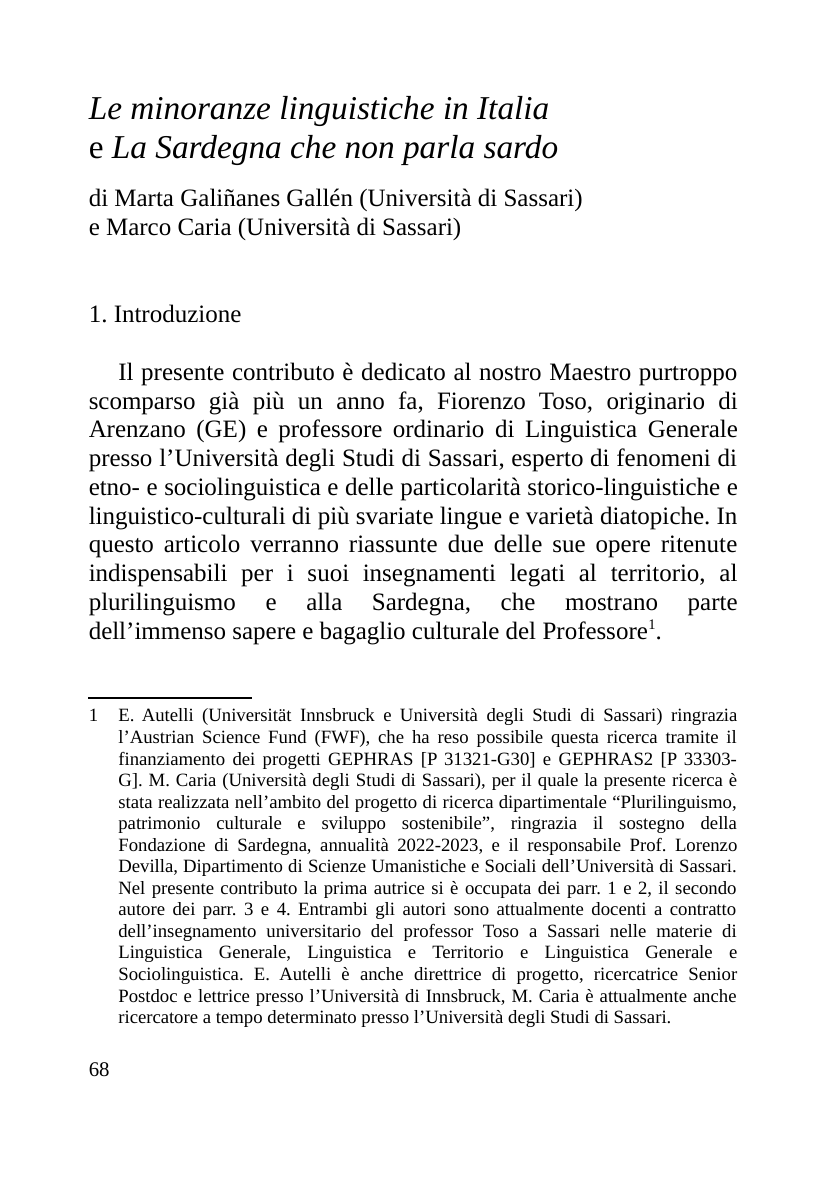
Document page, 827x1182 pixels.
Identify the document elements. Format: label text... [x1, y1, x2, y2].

text E. Autelli (Universität Innsbruck e Università degli Studi di Sassari) ringrazia l’Austrian Science Fund (FWF), che ha reso possibile questa ricerca tramite il finanziamento dei progetti GEPHRAS [P 31321-G30] e GEPHRAS2 [P 33303-G]. M. Caria (Università degli Studi di Sassari), per il quale la presente ricerca è stata realizzata nell’ambito del progetto di ricerca dipartimentale “Plurilinguismo, patrimonio culturale e sviluppo sostenibile”, ringrazia il sostegno della Fondazione di Sardegna, annualità 2022-2023, e il responsabile Prof. Lorenzo Devilla, Dipartimento di Scienze Umanistiche e Sociali dell’Università di Sassari. Nel presente contributo la prima autrice si è occupata dei parr. 1 e 2, il secondo autore dei parr. 3 e 4. Entrambi gli autori sono attualmente docenti a contratto dell’insegnamento universitario del professor Toso a Sassari nelle materie di Linguistica Generale, Linguistica e Territorio e Linguistica Generale e Sociolinguistica. E. Autelli è anche direttrice di progetto, ricercatrice Senior Postdoc e lettrice presso l’Università di Innsbruck, M. Caria è attualmente anche ricercatore a tempo determinato presso l’Università degli Studi di Sassari. [88, 704, 738, 1028]
text Il presente contributo è dedicato al nostro Maestro purtroppo scomparso già più un anno fa, Fiorenzo Toso, originario di Arenzano (GE) e professore ordinario di Linguistica Generale presso l’Università degli Studi di Sassari, esperto di fenomeni di etno- e sociolinguistica e delle particolarità storico-linguistiche e linguistico-culturali di più svariate lingue e varietà diatopiche. In questo articolo verranno riassunte due delle sue opere ritenute indispensabili per i suoi insegnamenti legati al territorio, al plurilinguismo e alla Sardegna, che mostrano parte dell’immenso sapere e bagaglio culturale del Professore. [88, 357, 738, 644]
subtitle Le minoranze linguistiche in Italia e La Sardegna che non parla sardo [88, 88, 738, 165]
text 1. Introduzione [88, 299, 738, 328]
text e Marco Caria (Università di Sassari) [88, 212, 738, 240]
text di Marta Galiñanes Gallén (Università di Sassari) [88, 183, 738, 212]
